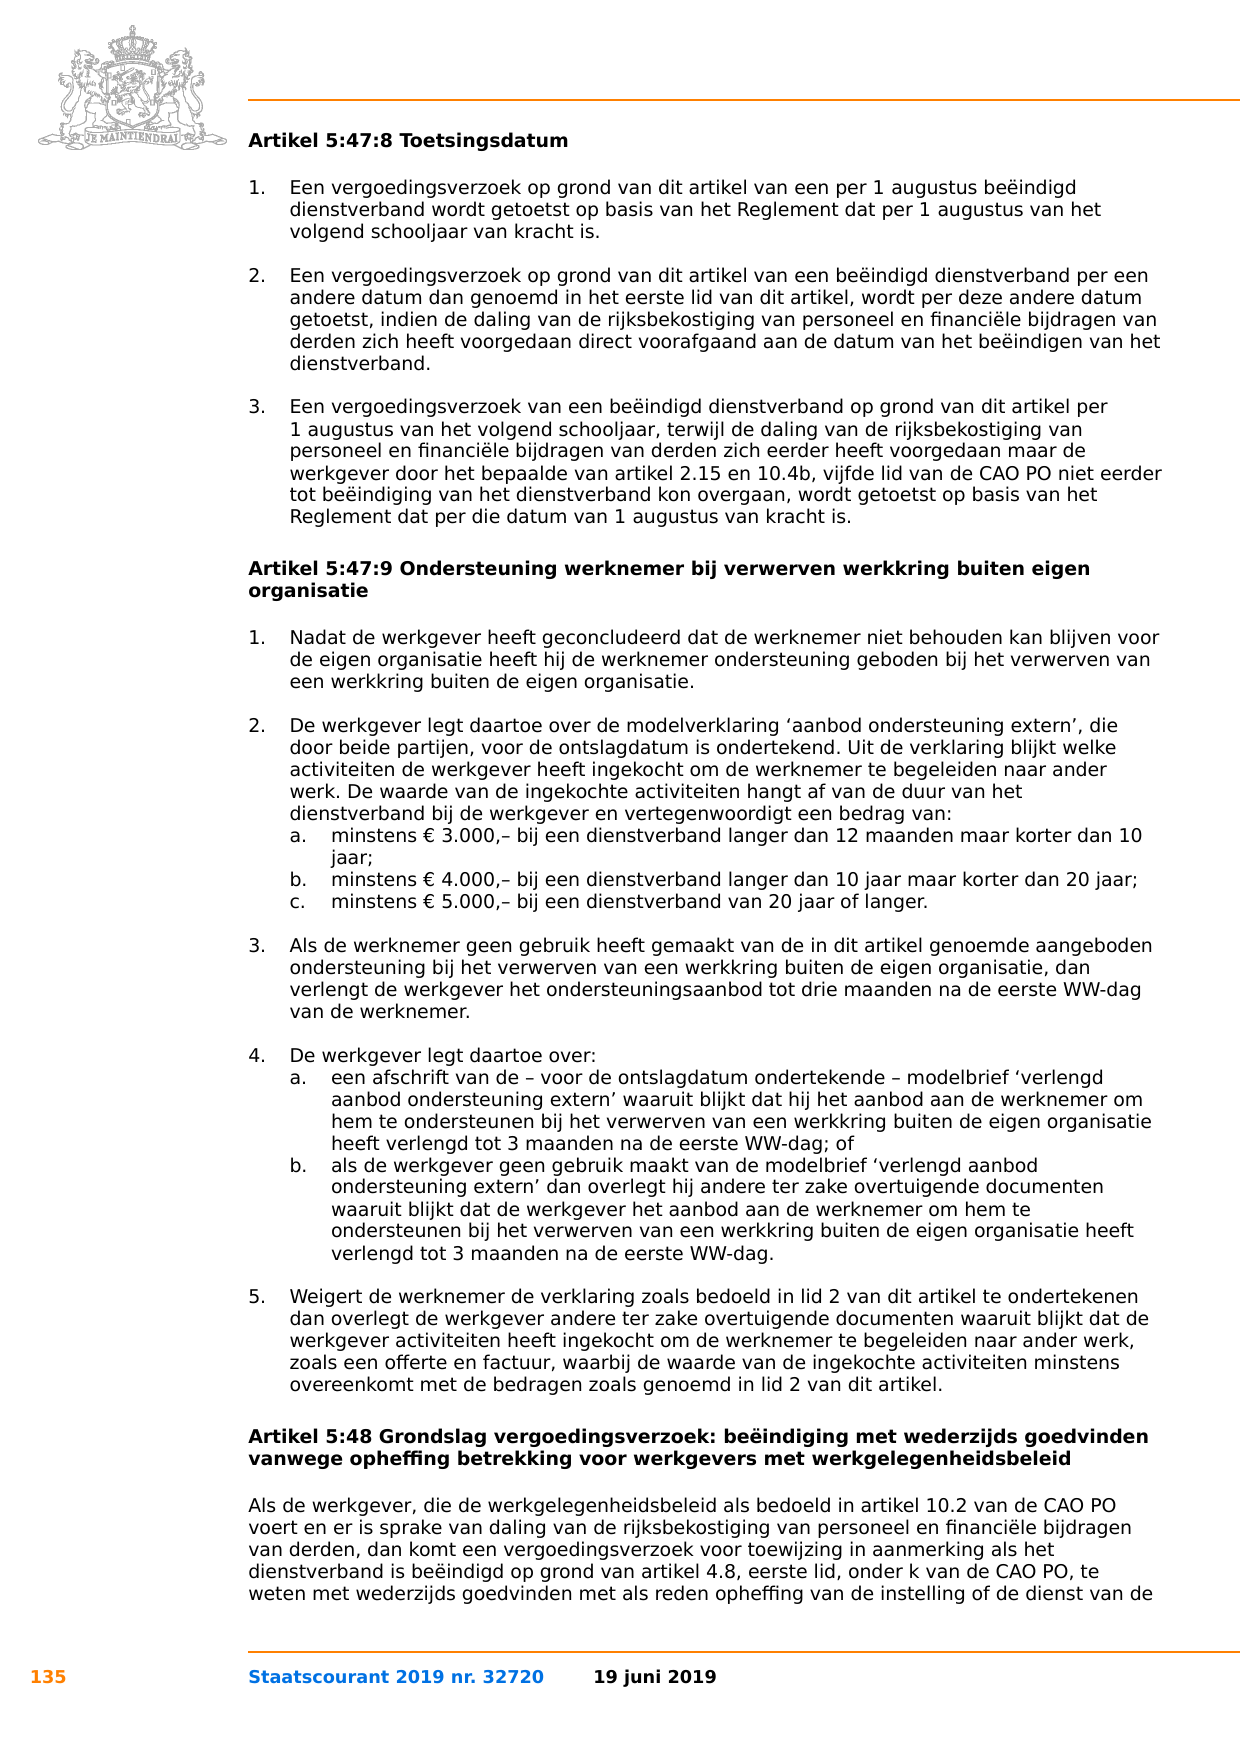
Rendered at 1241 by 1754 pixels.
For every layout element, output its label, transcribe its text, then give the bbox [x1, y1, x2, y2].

subtitle Artikel 5:47:9 Ondersteuning werknemer bij verwerven werkkring buiten eigen organisatie [248, 558, 1163, 602]
text a. minstens € 3.000,– bij een dienstverband langer dan 12 maanden maar korter dan 10 jaar; [289, 825, 1163, 869]
text Als de werkgever, die de werkgelegenheidsbeleid als bedoeld in artikel 10.2 van de CAO PO voert en er is sprake van daling van de rijksbekostiging van personeel en financiële bijdragen van derden, dan komt een vergoedingsverzoek voor toewijzing in aanmerking als het dienstverband is beëindigd op grond van artikel 4.8, eerste lid, onder k van de CAO PO, te weten met wederzijds goedvinden met als reden opheffing van de instelling of de dienst van de [248, 1495, 1163, 1605]
text 1. Een vergoedingsverzoek op grond van dit artikel van een per 1 augustus beëindigd dienstverband wordt getoetst op basis van het Reglement dat per 1 augustus van het volgend schooljaar van kracht is. [248, 177, 1163, 243]
text a. een afschrift van de – voor de ontslagdatum ondertekende – modelbrief ‘verlengd aanbod ondersteuning extern’ waaruit blijkt dat hij het aanbod aan de werknemer om hem te ondersteunen bij het verwerven van een werkkring buiten de eigen organisatie heeft verlengd tot 3 maanden na de eerste WW-dag; of [289, 1067, 1163, 1154]
text c. minstens € 5.000,– bij een dienstverband van 20 jaar of langer. [289, 891, 1163, 913]
subtitle Artikel 5:48 Grondslag vergoedingsverzoek: beëindiging met wederzijds goedvinden vanwege opheffing betrekking voor werkgevers met werkgelegenheidsbeleid [248, 1426, 1163, 1470]
text 3. Een vergoedingsverzoek van een beëindigd dienstverband op grond van dit artikel per 1 augustus van het volgend schooljaar, terwijl de daling van de rijksbekostiging van personeel en financiële bijdragen van derden zich eerder heeft voorgedaan maar de werkgever door het bepaalde van artikel 2.15 en 10.4b, vijfde lid van de CAO PO niet eerder tot beëindiging van het dienstverband kon overgaan, wordt getoetst op basis van het Reglement dat per die datum van 1 augustus van kracht is. [248, 396, 1163, 528]
text 4. De werkgever legt daartoe over: [248, 1044, 1163, 1067]
text 3. Als de werknemer geen gebruik heeft gemaakt van de in dit artikel genoemde aangeboden ondersteuning bij het verwerven van een werkkring buiten de eigen organisatie, dan verlengt de werkgever het ondersteuningsaanbod tot drie maanden na de eerste WW-dag van de werknemer. [248, 935, 1163, 1023]
text 1. Nadat de werkgever heeft geconcludeerd dat de werknemer niet behouden kan blijven voor de eigen organisatie heeft hij de werknemer ondersteuning geboden bij het verwerven van een werkkring buiten de eigen organisatie. [248, 627, 1163, 693]
text b. als de werkgever geen gebruik maakt van de modelbrief ‘verlengd aanbod ondersteuning extern’ dan overlegt hij andere ter zake overtuigende documenten waaruit blijkt dat de werkgever het aanbod aan de werknemer om hem te ondersteunen bij het verwerven van een werkkring buiten de eigen organisatie heeft verlengd tot 3 maanden na de eerste WW-dag. [289, 1154, 1163, 1264]
subtitle Artikel 5:47:8 Toetsingsdatum [248, 130, 1163, 152]
text 2. Een vergoedingsverzoek op grond van dit artikel van een beëindigd dienstverband per een andere datum dan genoemd in het eerste lid van dit artikel, wordt per deze andere datum getoetst, indien de daling van de rijksbekostiging van personeel en financiële bijdragen van derden zich heeft voorgedaan direct voorafgaand aan de datum van het beëindigen van het dienstverband. [248, 265, 1163, 374]
text 2. De werkgever legt daartoe over de modelverklaring ‘aanbod ondersteuning extern’, die door beide partijen, voor de ontslagdatum is ondertekend. Uit de verklaring blijkt welke activiteiten de werkgever heeft ingekocht om de werknemer te begeleiden naar ander werk. De waarde van de ingekochte activiteiten hangt af van de duur van het dienstverband bij de werkgever en vertegenwoordigt een bedrag van: [248, 715, 1163, 825]
text 5. Weigert de werknemer de verklaring zoals bedoeld in lid 2 van dit artikel te ondertekenen dan overlegt de werkgever andere ter zake overtuigende documenten waaruit blijkt dat de werkgever activiteiten heeft ingekocht om de werknemer te begeleiden naar ander werk, zoals een offerte en factuur, waarbij de waarde van de ingekochte activiteiten minstens overeenkomt met de bedragen zoals genoemd in lid 2 van dit artikel. [248, 1286, 1163, 1396]
text b. minstens € 4.000,– bij een dienstverband langer dan 10 jaar maar korter dan 20 jaar; [289, 869, 1163, 891]
picture [38, 25, 227, 150]
